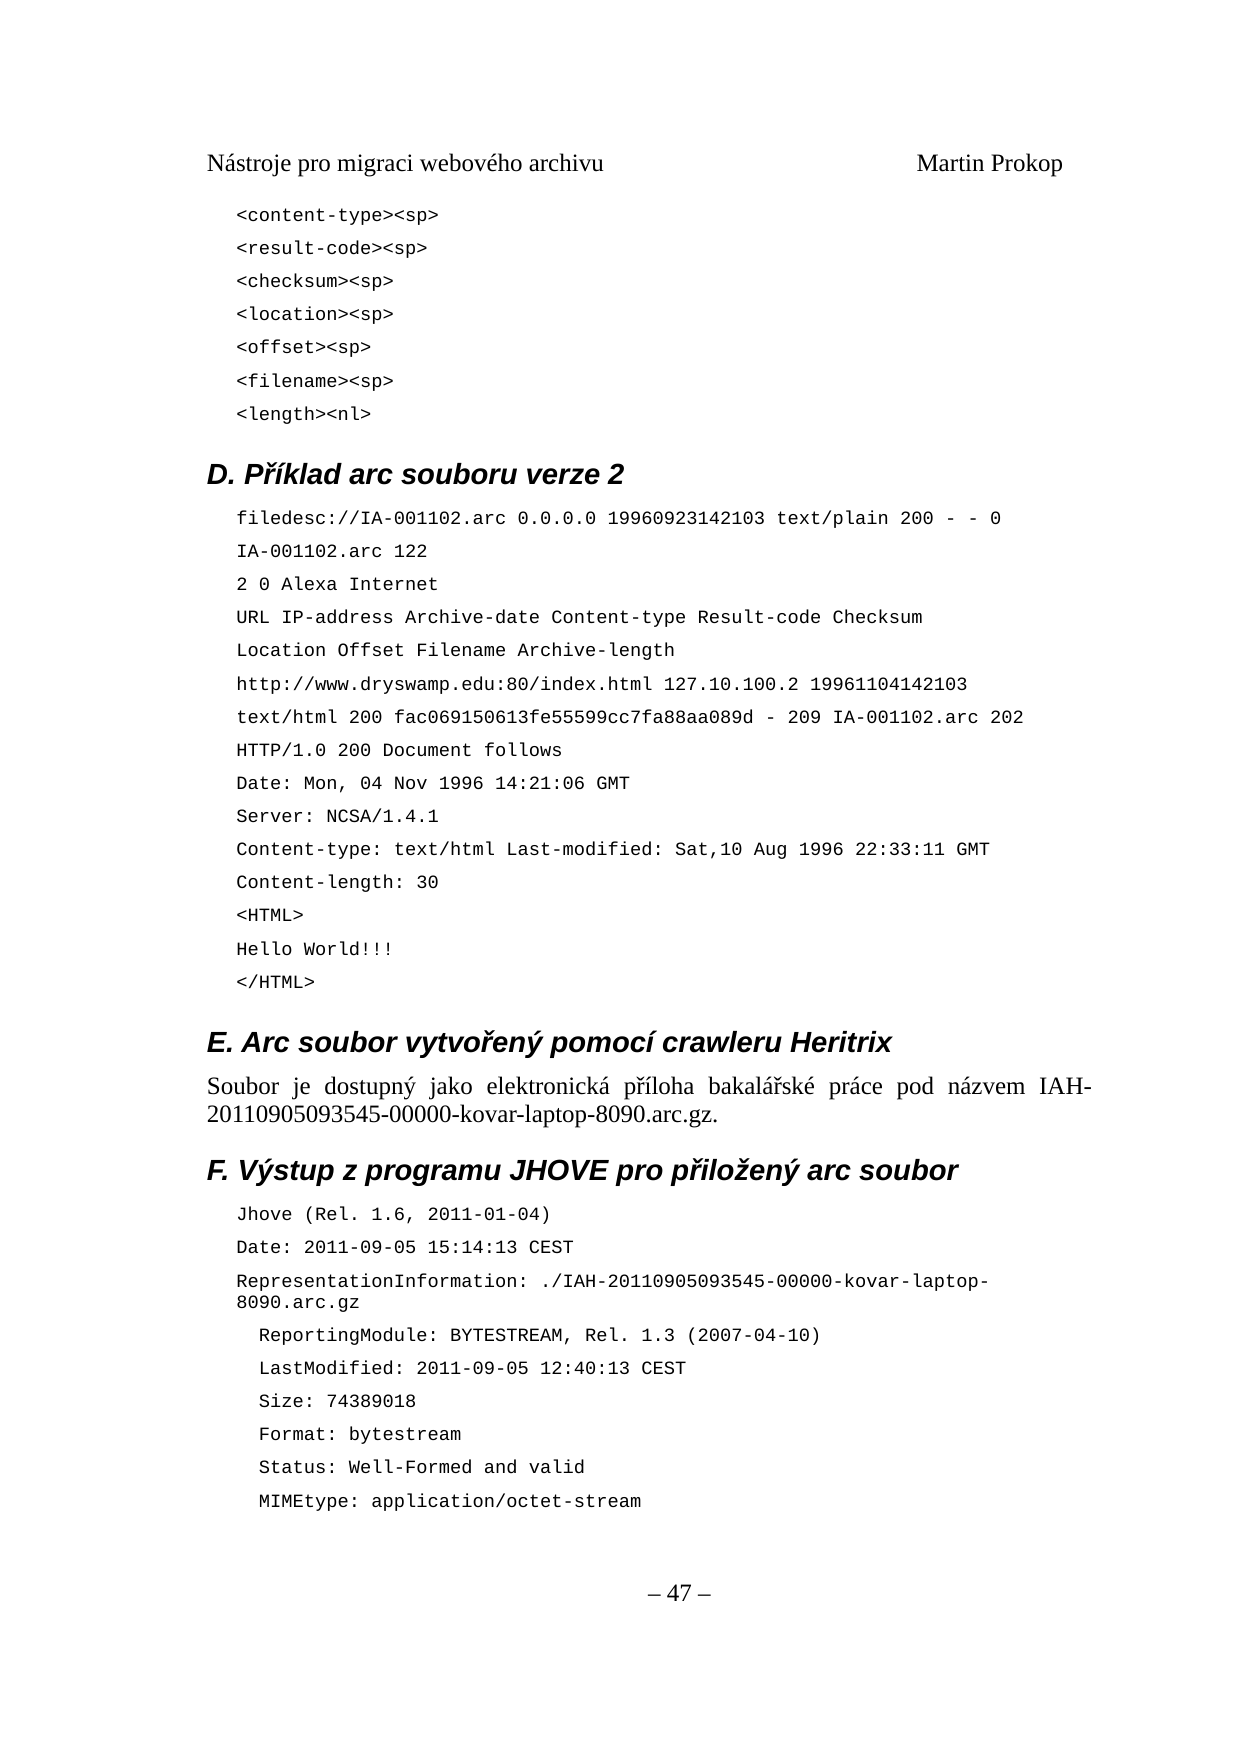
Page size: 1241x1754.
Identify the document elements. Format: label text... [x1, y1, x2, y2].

text </HTML> [236, 972, 1093, 994]
text <content-type><sp> [236, 206, 1093, 227]
subtitle E. Arc soubor vytvořený pomocí crawleru Heritrix [207, 1025, 1093, 1058]
text Server: NCSA/1.4.1 [236, 807, 1093, 828]
text LastModified: 2011-09-05 12:40:13 CEST [236, 1359, 1093, 1380]
text filedesc://IA-001102.arc 0.0.0.0 19960923142103 text/plain 200 - - 0 [236, 509, 1093, 530]
text RepresentationInformation: ./IAH-20110905093545-00000-kovar-laptop-8090.arc.gz [236, 1271, 1093, 1314]
text Size: 74389018 [236, 1392, 1093, 1413]
text Format: bytestream [236, 1425, 1093, 1446]
text Soubor je dostupný jako elektronická příloha bakalářské práce pod názvem IAH-20110905093545-00000-kovar-laptop-8090.arc.gz. [207, 1071, 1093, 1128]
text <length><nl> [236, 404, 1093, 426]
text MIMEtype: application/octet-stream [236, 1491, 1093, 1513]
text <checksum><sp> [236, 272, 1093, 293]
text <filename><sp> [236, 371, 1093, 393]
text Location Offset Filename Archive-length [236, 641, 1093, 662]
text http://www.dryswamp.edu:80/index.html 127.10.100.2 19961104142103 [236, 674, 1093, 696]
text Jhove (Rel. 1.6, 2011-01-04) [236, 1205, 1093, 1226]
text <location><sp> [236, 305, 1093, 326]
subtitle F. Výstup z programu JHOVE pro přiložený arc soubor [207, 1153, 1093, 1187]
text Content-type: text/html Last-modified: Sat,10 Aug 1996 22:33:11 GMT [236, 840, 1093, 861]
text Content-length: 30 [236, 873, 1093, 894]
text URL IP-address Archive-date Content-type Result-code Checksum [236, 608, 1093, 629]
text HTTP/1.0 200 Document follows [236, 741, 1093, 762]
text <offset><sp> [236, 338, 1093, 359]
text <HTML> [236, 906, 1093, 927]
subtitle D. Příklad arc souboru verze 2 [207, 457, 1093, 490]
text <result-code><sp> [236, 239, 1093, 260]
text Hello World!!! [236, 939, 1093, 961]
text ReportingModule: BYTESTREAM, Rel. 1.3 (2007-04-10) [236, 1326, 1093, 1347]
text text/html 200 fac069150613fe55599cc7fa88aa089d - 209 IA-001102.arc 202 [236, 707, 1093, 729]
text Status: Well-Formed and valid [236, 1458, 1093, 1479]
text Date: Mon, 04 Nov 1996 14:21:06 GMT [236, 774, 1093, 795]
text 2 0 Alexa Internet [236, 575, 1093, 596]
text Date: 2011-09-05 15:14:13 CEST [236, 1238, 1093, 1259]
text IA-001102.arc 122 [236, 542, 1093, 563]
